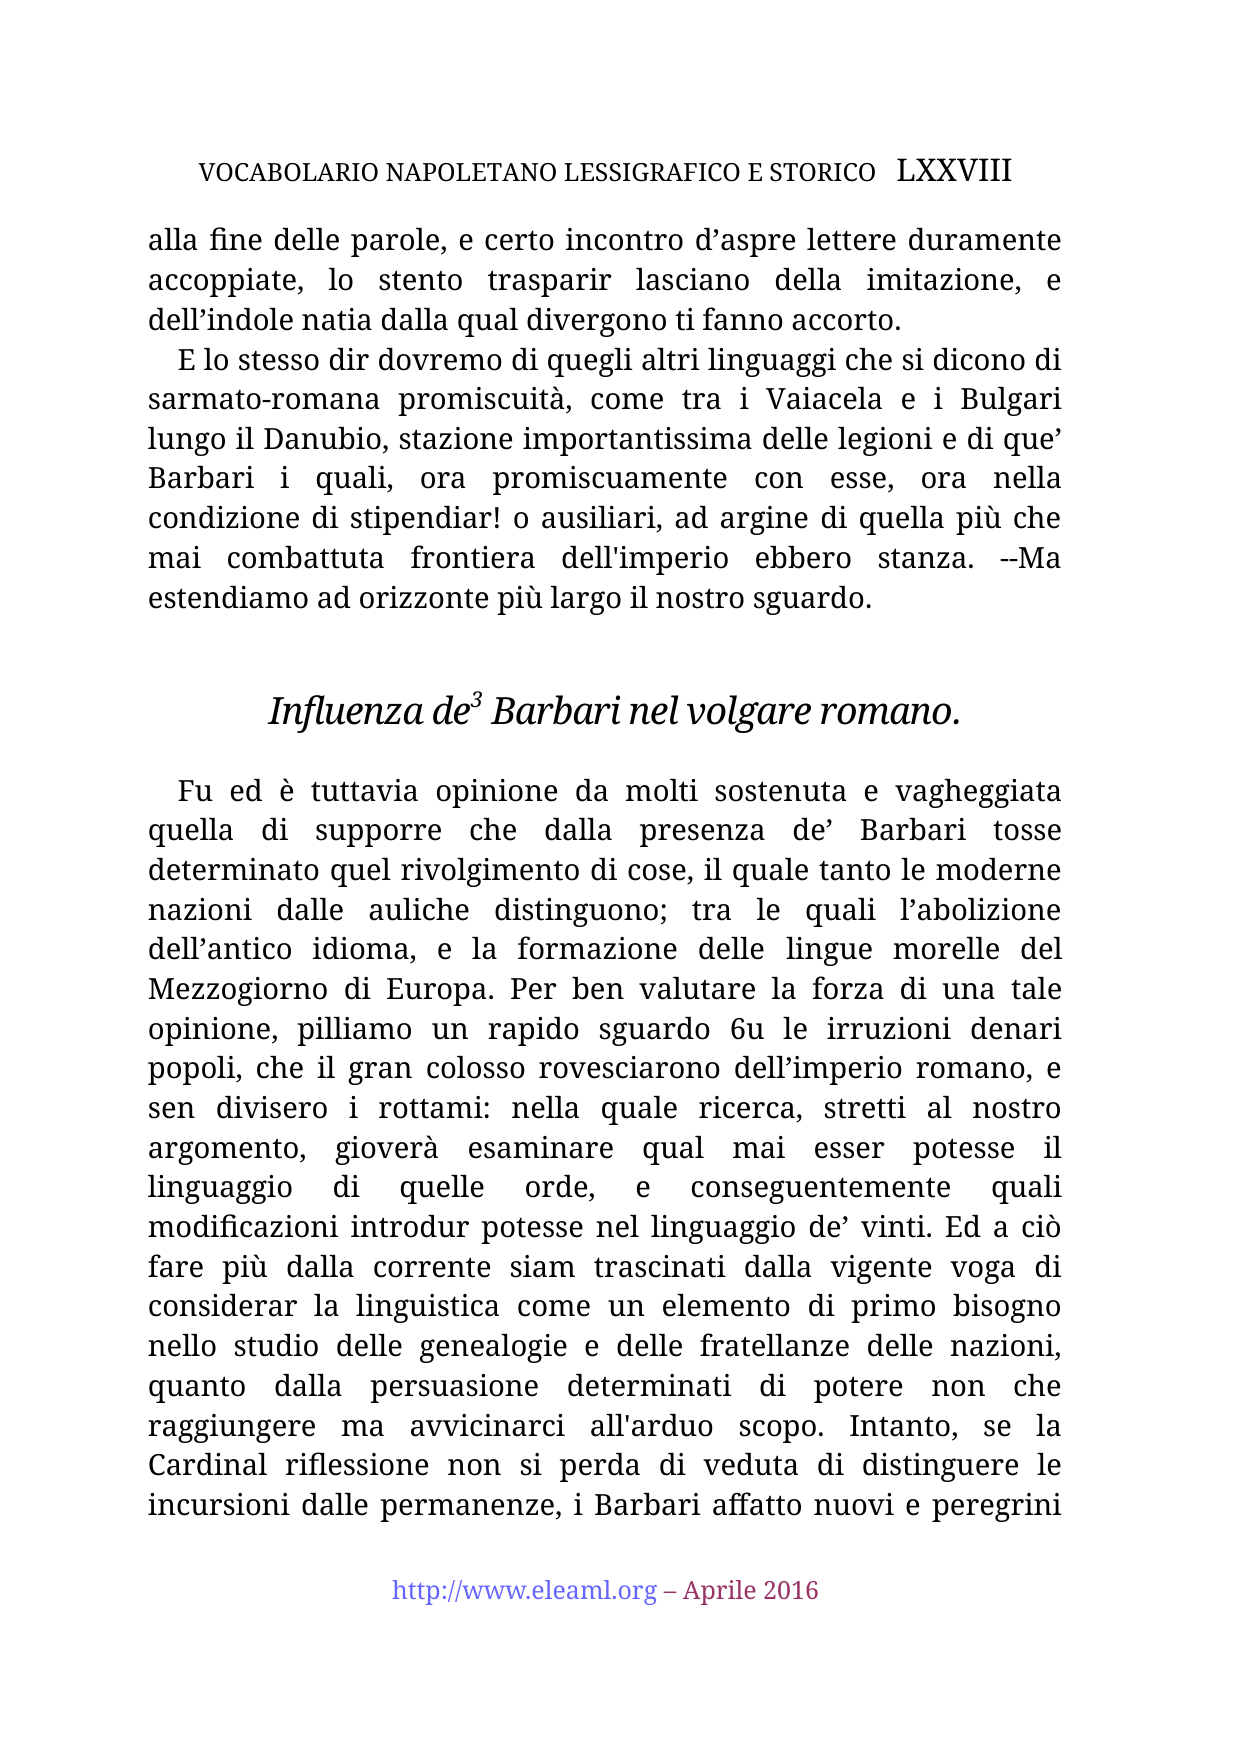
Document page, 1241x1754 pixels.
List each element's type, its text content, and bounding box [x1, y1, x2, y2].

text Fu ed è tuttavia opinione da molti sostenuta e vagheggiata quella di supporre che dalla presenza de’ Barbari tosse determinato quel rivolgimento di cose, il quale tanto le moderne nazioni dalle auliche distinguono; tra le quali l’abolizione dell’antico idioma, e la formazione delle lingue morelle del Mezzogiorno di Europa. Per ben valutare la forza di una tale opinione, pilliamo un rapido sguardo 6u le irruzioni denari popoli, che il gran colosso rovesciarono dell’imperio romano, e sen divisero i rottami: nella quale ricerca, stretti al nostro argomento, gioverà esaminare qual mai esser potesse il linguaggio di quelle orde, e conseguentemente quali modificazioni introdur potesse nel linguaggio de’ vinti. Ed a ciò fare più dalla corrente siam trascinati dalla vigente voga di considerar la linguistica come un elemento di primo bisogno nello studio delle genealogie e delle fratellanze delle nazioni, quanto dalla persuasione determinati di potere non che raggiungere ma avvicinarci all'arduo scopo. Intanto, se la Cardinal riflessione non si perda di veduta di distinguere le incursioni dalle permanenze, i Barbari affatto nuovi e peregrini [148, 770, 1063, 1524]
text alla fine delle parole, e certo incontro d’aspre lettere duramente accoppiate, lo stento trasparir lasciano della imitazione, e dell’indole natia dalla qual divergono ti fanno accorto. [148, 220, 1063, 339]
text Influenza de3 Barbari nel volgare romano. [148, 685, 1063, 736]
text E lo stesso dir dovremo di quegli altri linguaggi che si dicono di sarmato-romana promiscuità, come tra i Vaiacela e i Bulgari lungo il Danubio, stazione importantissima delle legioni e di que’ Barbari i quali, ora promiscuamente con esse, ora nella condizione di stipendiar! o ausiliari, ad argine di quella più che mai combattuta frontiera dell'imperio ebbero stanza. --Ma estendiamo ad orizzonte più largo il nostro sguardo. [148, 339, 1063, 617]
